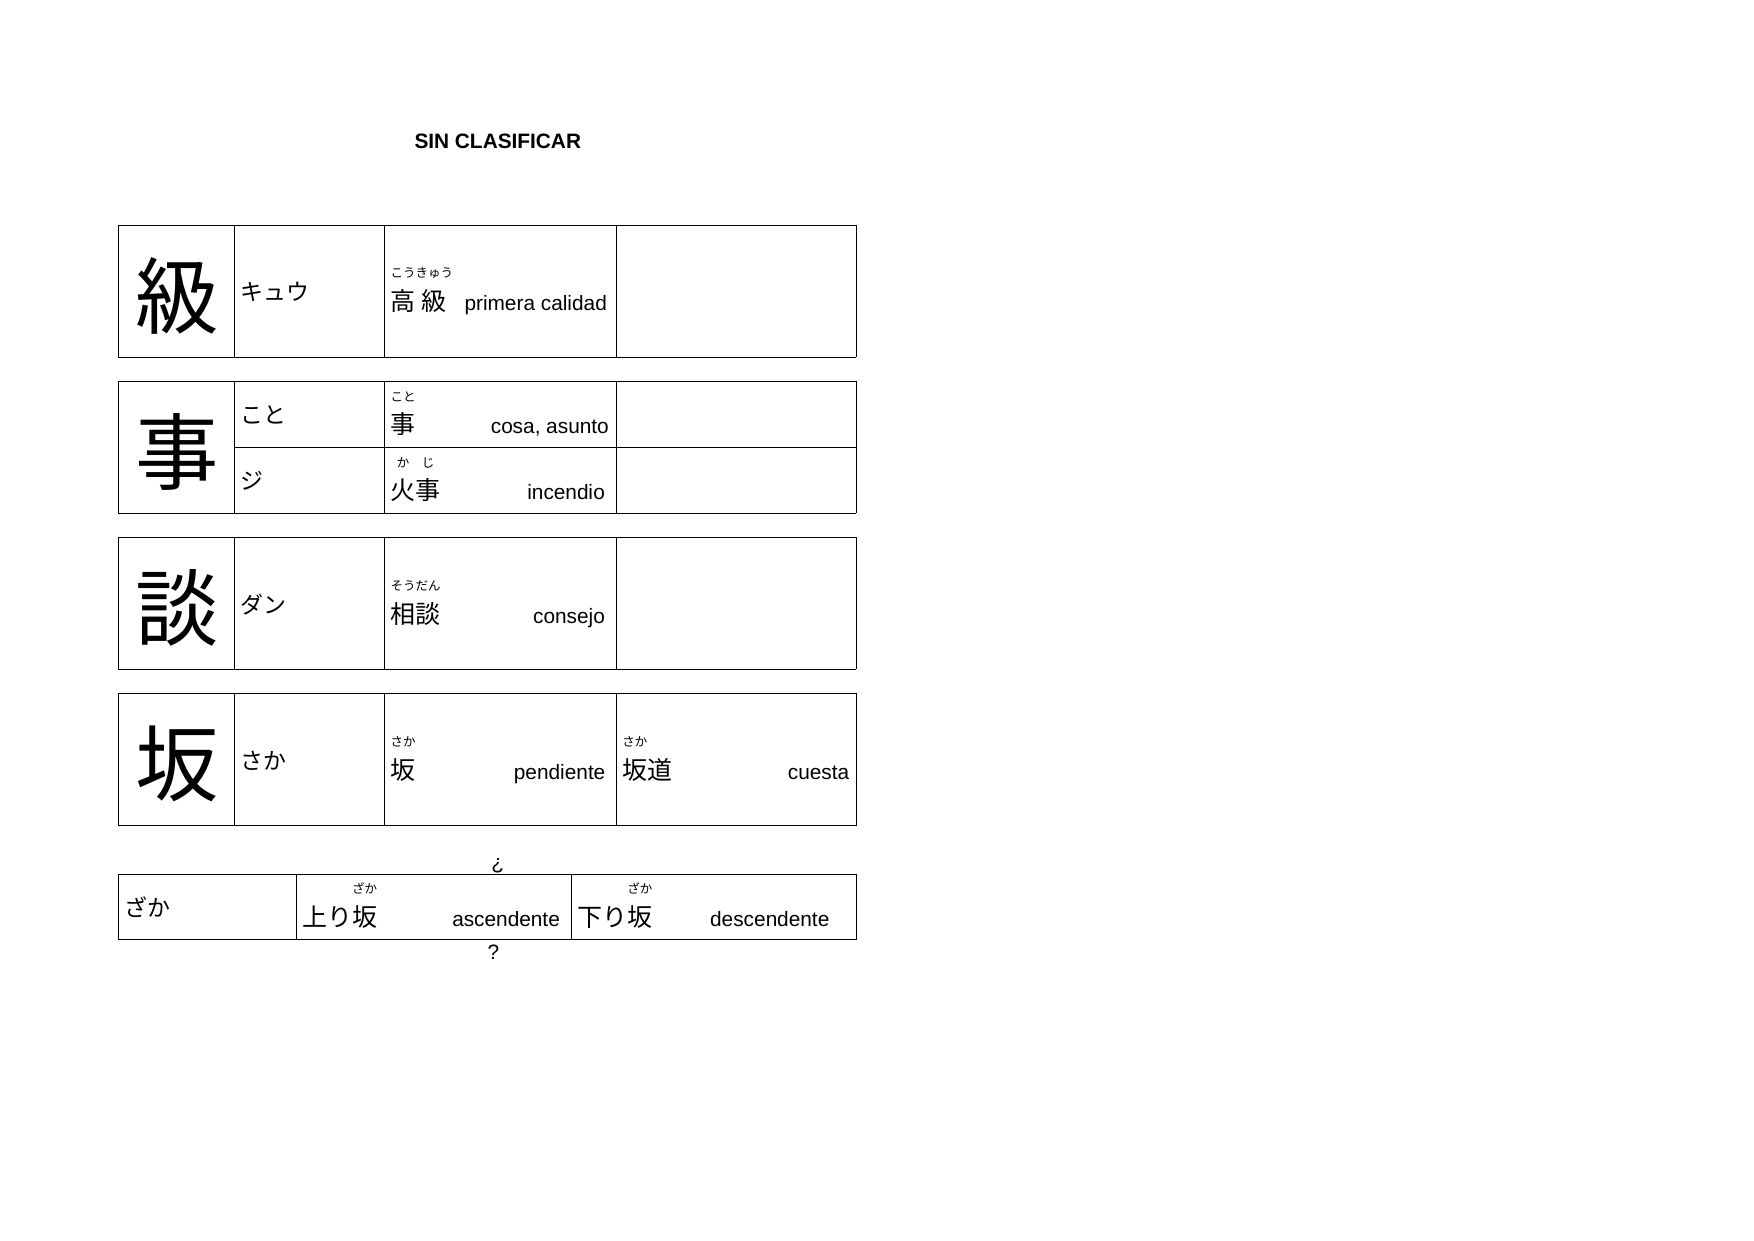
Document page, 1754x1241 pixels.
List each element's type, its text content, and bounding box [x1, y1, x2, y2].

table_header ダン [235, 538, 384, 669]
table_header 坂 [119, 694, 234, 825]
table_header 事 [119, 382, 234, 513]
table_header [617, 538, 856, 669]
table_cell [617, 448, 856, 513]
table_cell 火か事じ incendio [385, 448, 616, 513]
table_header 相そう談だん consejo [385, 538, 616, 669]
table_header ざか [119, 875, 296, 939]
table_header こと [235, 382, 384, 447]
text ¿ [118, 849, 877, 873]
table_header 高こう級きゅう primera calidad [385, 226, 616, 357]
table_header [617, 382, 856, 447]
table_header 下り坂ざか descendente [572, 875, 856, 939]
table_header 級 [119, 226, 234, 357]
text ? [118, 939, 877, 963]
table_header 事こと cosa, asunto [385, 382, 616, 447]
text SIN CLASIFICAR [118, 129, 877, 153]
table_header 坂さか道 cuesta [617, 694, 856, 825]
table_header 上り坂ざか ascendente [297, 875, 571, 939]
table_header 談 [119, 538, 234, 669]
table_header [617, 226, 856, 357]
table_header 坂さか pendiente [385, 694, 616, 825]
table_header キュウ [235, 226, 384, 357]
table_header さか [235, 694, 384, 825]
table_cell ジ [235, 448, 384, 513]
